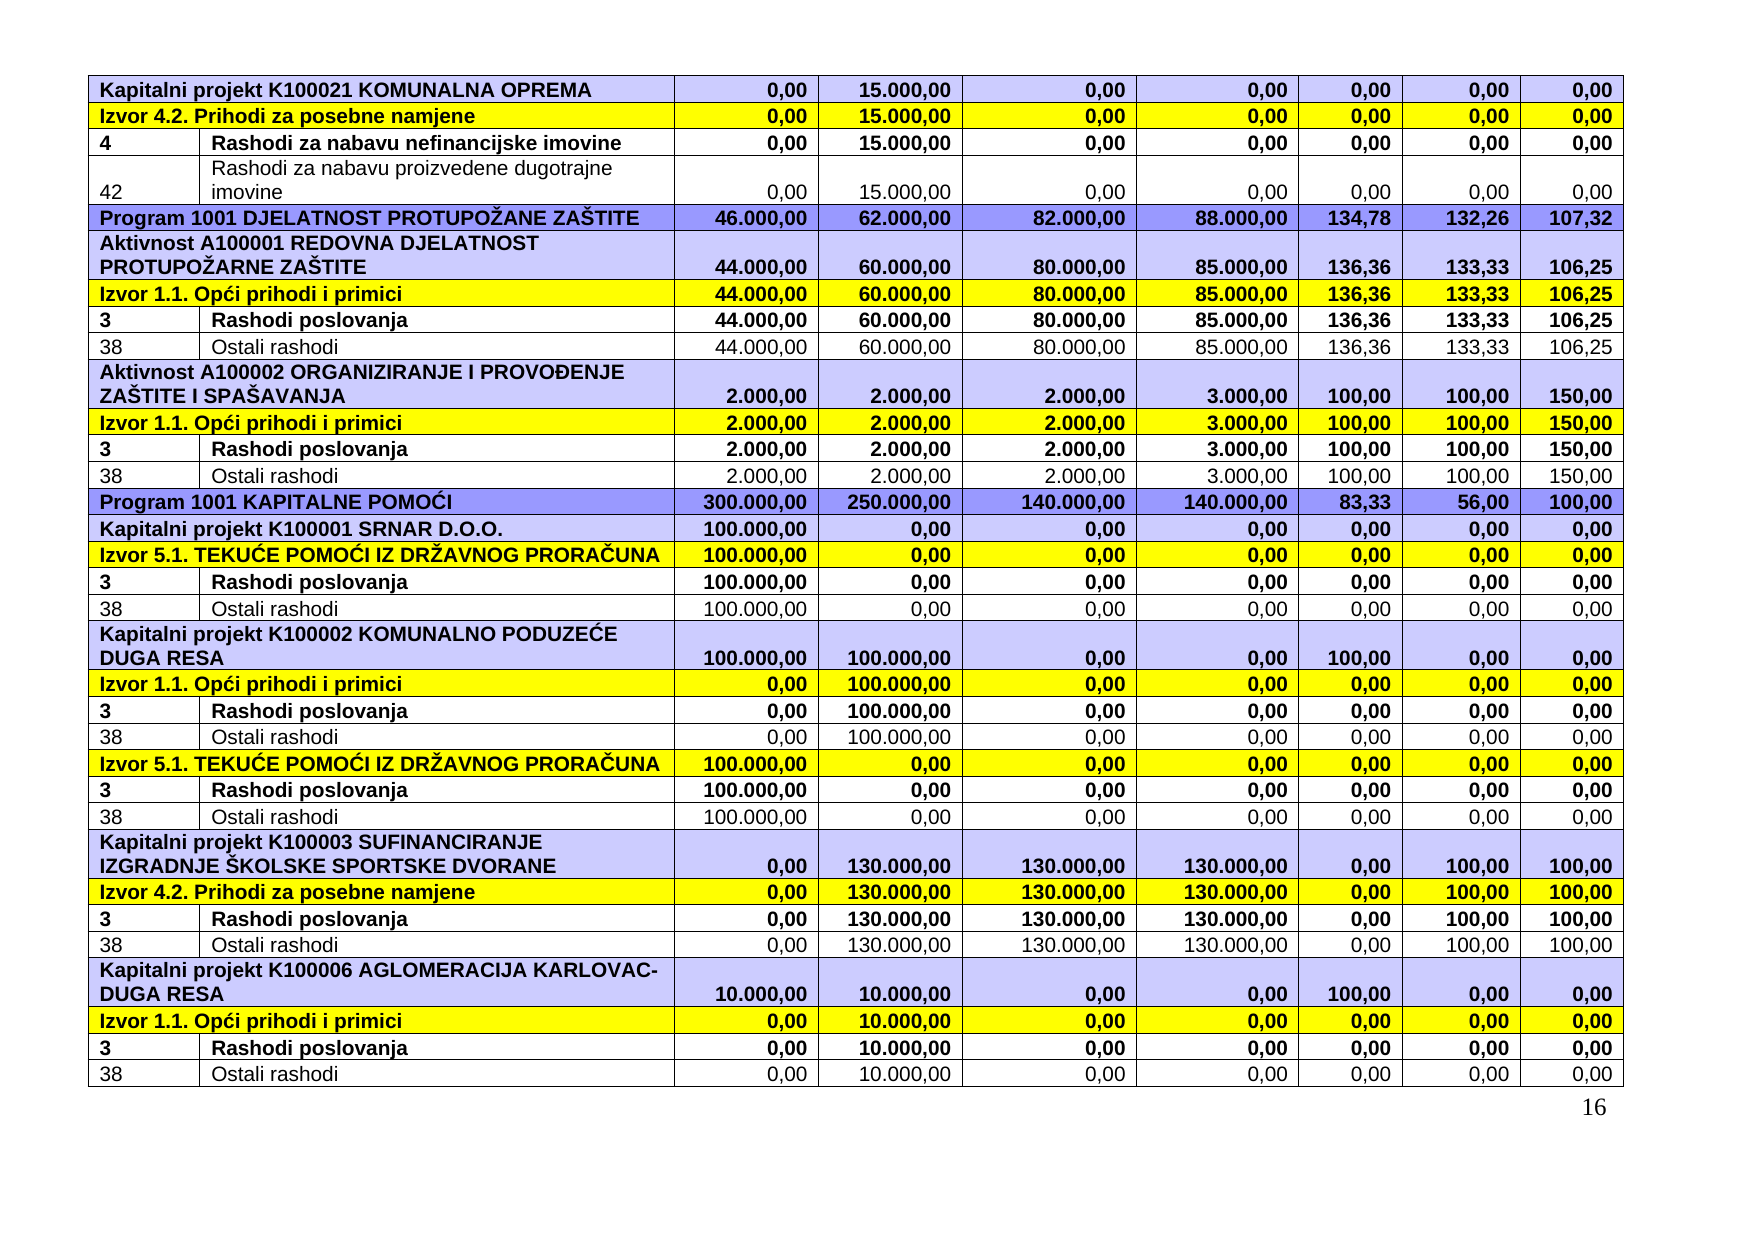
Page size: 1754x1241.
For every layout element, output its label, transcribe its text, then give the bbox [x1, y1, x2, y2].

table_cell Kapitalni projekt K100006 AGLOMERACIJA KARLOVAC-DUGA RESA [89, 958, 674, 1006]
table_cell 0,00 [819, 777, 962, 802]
table_cell 38 [89, 932, 199, 957]
table_cell 0,00 [819, 803, 962, 829]
table_cell 0,00 [1521, 1034, 1623, 1059]
table_cell 0,00 [963, 103, 1136, 128]
table_cell 0,00 [1403, 1034, 1520, 1059]
table_cell 0,00 [819, 568, 962, 594]
table_cell 130.000,00 [963, 932, 1136, 957]
table_cell 0,00 [819, 542, 962, 567]
table_cell 0,00 [1403, 156, 1520, 204]
table_cell 0,00 [963, 803, 1136, 829]
table_cell 0,00 [1299, 129, 1402, 155]
table_cell 0,00 [1403, 129, 1520, 155]
table_cell 0,00 [675, 1060, 818, 1086]
table_cell Ostali rashodi [200, 724, 674, 749]
table_cell 0,00 [675, 1007, 818, 1033]
table_cell 0,00 [1403, 1007, 1520, 1033]
table_cell 0,00 [1299, 1034, 1402, 1059]
table_cell 0,00 [1299, 932, 1402, 957]
table_cell 130.000,00 [819, 905, 962, 931]
table_cell 0,00 [1137, 568, 1298, 594]
table_cell 0,00 [1521, 621, 1623, 669]
table_cell 0,00 [1521, 156, 1623, 204]
table_cell 133,33 [1403, 231, 1520, 279]
table_cell Ostali rashodi [200, 1060, 674, 1086]
table_cell 42 [89, 156, 199, 204]
table_cell 100.000,00 [675, 515, 818, 541]
table_cell 100,00 [1403, 905, 1520, 931]
table_cell 100,00 [1299, 621, 1402, 669]
table_cell 0,00 [1521, 724, 1623, 749]
table_cell 0,00 [1137, 515, 1298, 541]
table_cell 100,00 [1299, 409, 1402, 434]
table_cell 106,25 [1521, 307, 1623, 332]
table_cell 0,00 [675, 76, 818, 102]
table_cell 100.000,00 [675, 595, 818, 620]
table_cell 3 [89, 568, 199, 594]
table_cell 100.000,00 [675, 568, 818, 594]
table_cell 3.000,00 [1137, 462, 1298, 487]
table_cell 3.000,00 [1137, 435, 1298, 461]
table_cell 136,36 [1299, 307, 1402, 332]
table_cell 60.000,00 [819, 333, 962, 359]
table_cell 0,00 [1299, 76, 1402, 102]
table_cell 130.000,00 [819, 879, 962, 904]
table_cell 0,00 [819, 515, 962, 541]
table_cell Ostali rashodi [200, 803, 674, 829]
table_cell 10.000,00 [675, 958, 818, 1006]
table_cell 10.000,00 [819, 1034, 962, 1059]
table_cell 3.000,00 [1137, 409, 1298, 434]
table_cell 133,33 [1403, 280, 1520, 306]
table_cell 0,00 [1403, 76, 1520, 102]
table_cell 0,00 [1137, 1060, 1298, 1086]
table_cell 3 [89, 777, 199, 802]
table_cell 60.000,00 [819, 231, 962, 279]
table_cell 0,00 [1299, 750, 1402, 776]
table_cell 140.000,00 [963, 489, 1136, 514]
table_cell 130.000,00 [819, 830, 962, 878]
table_cell Rashodi poslovanja [200, 568, 674, 594]
table_cell 0,00 [963, 156, 1136, 204]
table_cell 133,33 [1403, 307, 1520, 332]
table_cell 0,00 [1521, 777, 1623, 802]
table_cell 130.000,00 [963, 830, 1136, 878]
table_cell 130.000,00 [963, 879, 1136, 904]
table_cell 0,00 [1403, 542, 1520, 567]
table_cell 56,00 [1403, 489, 1520, 514]
table_cell 100.000,00 [819, 621, 962, 669]
table_cell 0,00 [963, 777, 1136, 802]
table_cell Izvor 1.1. Opći prihodi i primici [89, 409, 674, 434]
table_cell Rashodi za nabavu proizvedene dugotrajne imovine [200, 156, 674, 204]
table_cell 0,00 [1521, 803, 1623, 829]
table_cell 0,00 [1403, 621, 1520, 669]
table_cell 38 [89, 462, 199, 487]
table_cell 0,00 [675, 156, 818, 204]
table_cell 80.000,00 [963, 307, 1136, 332]
table_cell 85.000,00 [1137, 307, 1298, 332]
table_cell 100,00 [1299, 435, 1402, 461]
table_cell 100.000,00 [819, 697, 962, 722]
table_cell 100,00 [1521, 879, 1623, 904]
table_cell 44.000,00 [675, 333, 818, 359]
table_cell 2.000,00 [963, 360, 1136, 408]
table_cell 0,00 [1299, 905, 1402, 931]
table_cell 0,00 [963, 697, 1136, 722]
table_cell 2.000,00 [675, 462, 818, 487]
table_cell 4 [89, 129, 199, 155]
table_cell 130.000,00 [1137, 830, 1298, 878]
table_cell 0,00 [1521, 129, 1623, 155]
table_cell Aktivnost A100002 ORGANIZIRANJE I PROVOĐENJE ZAŠTITE I SPAŠAVANJA [89, 360, 674, 408]
table_cell 100.000,00 [675, 750, 818, 776]
table_cell 0,00 [1521, 750, 1623, 776]
table_cell 150,00 [1521, 435, 1623, 461]
table_cell 0,00 [963, 1060, 1136, 1086]
table_cell 2.000,00 [819, 409, 962, 434]
table_cell 300.000,00 [675, 489, 818, 514]
table_cell 100,00 [1403, 435, 1520, 461]
table_cell Izvor 1.1. Opći prihodi i primici [89, 1007, 674, 1033]
table_cell Aktivnost A100001 REDOVNA DJELATNOST PROTUPOŽARNE ZAŠTITE [89, 231, 674, 279]
table_cell 0,00 [1521, 958, 1623, 1006]
table_cell 44.000,00 [675, 307, 818, 332]
table_cell 0,00 [1521, 103, 1623, 128]
table_cell 62.000,00 [819, 205, 962, 230]
table_cell 100,00 [1521, 905, 1623, 931]
table_cell 0,00 [1137, 129, 1298, 155]
table_cell 2.000,00 [819, 462, 962, 487]
table_cell 38 [89, 595, 199, 620]
table_cell 3 [89, 1034, 199, 1059]
table_cell Kapitalni projekt K100021 KOMUNALNA OPREMA [89, 76, 674, 102]
table_cell 130.000,00 [1137, 932, 1298, 957]
table_cell 107,32 [1521, 205, 1623, 230]
table_cell 100,00 [1403, 932, 1520, 957]
table_cell 15.000,00 [819, 76, 962, 102]
table_cell 0,00 [675, 879, 818, 904]
table_cell Rashodi poslovanja [200, 307, 674, 332]
table_cell 88.000,00 [1137, 205, 1298, 230]
table_cell 0,00 [675, 905, 818, 931]
table_cell 150,00 [1521, 462, 1623, 487]
table_cell 0,00 [1521, 697, 1623, 722]
table_cell 133,33 [1403, 333, 1520, 359]
table_cell Ostali rashodi [200, 595, 674, 620]
table_cell 0,00 [963, 568, 1136, 594]
table_cell 0,00 [1137, 724, 1298, 749]
table_cell 134,78 [1299, 205, 1402, 230]
table_cell 130.000,00 [1137, 905, 1298, 931]
table_cell 46.000,00 [675, 205, 818, 230]
table_cell 0,00 [963, 621, 1136, 669]
table_cell 85.000,00 [1137, 333, 1298, 359]
table_cell 0,00 [1137, 103, 1298, 128]
table_cell 0,00 [1299, 595, 1402, 620]
table_cell Rashodi poslovanja [200, 1034, 674, 1059]
table_cell 0,00 [675, 129, 818, 155]
table_cell 80.000,00 [963, 280, 1136, 306]
table_cell 0,00 [1137, 670, 1298, 696]
table_cell 60.000,00 [819, 280, 962, 306]
table_cell Izvor 4.2. Prihodi za posebne namjene [89, 879, 674, 904]
table_cell 0,00 [1137, 621, 1298, 669]
table_cell 132,26 [1403, 205, 1520, 230]
table_cell 100,00 [1403, 830, 1520, 878]
table_cell Kapitalni projekt K100001 SRNAR D.O.O. [89, 515, 674, 541]
table_cell 0,00 [1137, 542, 1298, 567]
table_cell 150,00 [1521, 360, 1623, 408]
table_cell 100.000,00 [675, 621, 818, 669]
table_cell 0,00 [1403, 103, 1520, 128]
table_cell 38 [89, 724, 199, 749]
table_cell Ostali rashodi [200, 333, 674, 359]
table_cell 0,00 [1299, 515, 1402, 541]
table_cell 2.000,00 [819, 360, 962, 408]
table_cell 0,00 [963, 1007, 1136, 1033]
table_cell 0,00 [1521, 595, 1623, 620]
table_cell 38 [89, 803, 199, 829]
table_cell Izvor 1.1. Opći prihodi i primici [89, 280, 674, 306]
table_cell 0,00 [963, 515, 1136, 541]
table_cell 0,00 [1403, 724, 1520, 749]
table_cell 100,00 [1521, 489, 1623, 514]
table_cell 0,00 [1403, 1060, 1520, 1086]
table_cell 150,00 [1521, 409, 1623, 434]
table_cell 0,00 [675, 103, 818, 128]
table_cell Rashodi za nabavu nefinancijske imovine [200, 129, 674, 155]
table_cell 2.000,00 [675, 360, 818, 408]
table_cell 0,00 [963, 670, 1136, 696]
table_cell 0,00 [963, 750, 1136, 776]
table_cell 0,00 [1521, 670, 1623, 696]
table_cell 0,00 [1299, 777, 1402, 802]
table_cell 0,00 [963, 595, 1136, 620]
table_cell 0,00 [1403, 803, 1520, 829]
table_cell 0,00 [1137, 595, 1298, 620]
table_cell Izvor 5.1. TEKUĆE POMOĆI IZ DRŽAVNOG PRORAČUNA [89, 542, 674, 567]
table_cell 80.000,00 [963, 333, 1136, 359]
table_cell 130.000,00 [1137, 879, 1298, 904]
table_cell 3 [89, 905, 199, 931]
table_cell 0,00 [1299, 156, 1402, 204]
table_cell 106,25 [1521, 333, 1623, 359]
table_cell 2.000,00 [675, 409, 818, 434]
table_cell 44.000,00 [675, 231, 818, 279]
table_cell 0,00 [963, 129, 1136, 155]
table_cell Ostali rashodi [200, 932, 674, 957]
table_cell 0,00 [1521, 542, 1623, 567]
table_cell Program 1001 KAPITALNE POMOĆI [89, 489, 674, 514]
table_cell 0,00 [675, 830, 818, 878]
table_cell 0,00 [1299, 803, 1402, 829]
table_cell 0,00 [1137, 1034, 1298, 1059]
table_cell 0,00 [1403, 750, 1520, 776]
table_cell 0,00 [963, 1034, 1136, 1059]
table_cell 0,00 [1299, 1060, 1402, 1086]
table_cell 3 [89, 307, 199, 332]
table_cell 0,00 [675, 724, 818, 749]
table_cell 83,33 [1299, 489, 1402, 514]
table_cell 0,00 [963, 724, 1136, 749]
table_cell 15.000,00 [819, 129, 962, 155]
table_cell 0,00 [819, 750, 962, 776]
table_cell 0,00 [1299, 568, 1402, 594]
table_cell 100.000,00 [819, 724, 962, 749]
table_cell 0,00 [1299, 1007, 1402, 1033]
table_cell 0,00 [675, 697, 818, 722]
table_cell 3 [89, 435, 199, 461]
table_cell 0,00 [1137, 76, 1298, 102]
table_cell 0,00 [1137, 777, 1298, 802]
table_cell 10.000,00 [819, 1007, 962, 1033]
table_cell 0,00 [1403, 697, 1520, 722]
table_cell 0,00 [1403, 515, 1520, 541]
table_cell 2.000,00 [963, 435, 1136, 461]
table_cell 0,00 [1299, 879, 1402, 904]
table_cell 100,00 [1403, 360, 1520, 408]
table_cell Program 1001 DJELATNOST PROTUPOŽANE ZAŠTITE [89, 205, 674, 230]
table_cell 0,00 [1521, 1007, 1623, 1033]
table_cell 100,00 [1403, 462, 1520, 487]
table_cell 0,00 [1403, 777, 1520, 802]
table_cell 2.000,00 [819, 435, 962, 461]
table_cell 15.000,00 [819, 103, 962, 128]
table_cell 0,00 [963, 542, 1136, 567]
table_cell 0,00 [675, 670, 818, 696]
table_cell 15.000,00 [819, 156, 962, 204]
table_cell 250.000,00 [819, 489, 962, 514]
table_cell 0,00 [1521, 515, 1623, 541]
table_cell 85.000,00 [1137, 280, 1298, 306]
table_cell 0,00 [1137, 697, 1298, 722]
table_cell 100.000,00 [675, 777, 818, 802]
table_cell 100,00 [1403, 879, 1520, 904]
table_cell 0,00 [963, 958, 1136, 1006]
table_cell 130.000,00 [963, 905, 1136, 931]
table_cell Rashodi poslovanja [200, 777, 674, 802]
table_cell 100,00 [1299, 462, 1402, 487]
table_cell 0,00 [1403, 568, 1520, 594]
table_cell 100,00 [1299, 958, 1402, 1006]
table_cell 2.000,00 [675, 435, 818, 461]
table_cell 136,36 [1299, 231, 1402, 279]
table_cell 0,00 [1521, 568, 1623, 594]
table_cell 0,00 [1137, 1007, 1298, 1033]
table_cell 38 [89, 1060, 199, 1086]
table_cell 0,00 [1137, 958, 1298, 1006]
table_cell 0,00 [675, 1034, 818, 1059]
table_cell Izvor 5.1. TEKUĆE POMOĆI IZ DRŽAVNOG PRORAČUNA [89, 750, 674, 776]
table_cell 0,00 [1299, 724, 1402, 749]
table_cell 82.000,00 [963, 205, 1136, 230]
table_cell 0,00 [1299, 830, 1402, 878]
table_cell 130.000,00 [819, 932, 962, 957]
table_cell 0,00 [1521, 76, 1623, 102]
table_cell 0,00 [963, 76, 1136, 102]
table_cell 44.000,00 [675, 280, 818, 306]
table_cell 0,00 [1521, 1060, 1623, 1086]
table_cell 10.000,00 [819, 1060, 962, 1086]
table_cell 38 [89, 333, 199, 359]
table_cell 0,00 [1299, 697, 1402, 722]
table_cell 2.000,00 [963, 462, 1136, 487]
table_cell 0,00 [1403, 958, 1520, 1006]
table_cell 80.000,00 [963, 231, 1136, 279]
table_cell Kapitalni projekt K100003 SUFINANCIRANJE IZGRADNJE ŠKOLSKE SPORTSKE DVORANE [89, 830, 674, 878]
table_cell 0,00 [1403, 670, 1520, 696]
table_cell 0,00 [819, 595, 962, 620]
table_cell 100,00 [1521, 830, 1623, 878]
table_cell Izvor 1.1. Opći prihodi i primici [89, 670, 674, 696]
table_cell Ostali rashodi [200, 462, 674, 487]
table_cell 136,36 [1299, 333, 1402, 359]
table_cell 100.000,00 [675, 542, 818, 567]
table_cell 10.000,00 [819, 958, 962, 1006]
table_cell 136,36 [1299, 280, 1402, 306]
table_cell 100,00 [1521, 932, 1623, 957]
table_cell 0,00 [1299, 670, 1402, 696]
table_cell 60.000,00 [819, 307, 962, 332]
table_cell 0,00 [1403, 595, 1520, 620]
table_cell Izvor 4.2. Prihodi za posebne namjene [89, 103, 674, 128]
table_cell 0,00 [1137, 156, 1298, 204]
table_cell 0,00 [675, 932, 818, 957]
table_cell 0,00 [1299, 542, 1402, 567]
table_cell Kapitalni projekt K100002 KOMUNALNO PODUZEĆE DUGA RESA [89, 621, 674, 669]
table_cell 0,00 [1299, 103, 1402, 128]
table_cell Rashodi poslovanja [200, 905, 674, 931]
table_cell 100,00 [1403, 409, 1520, 434]
table_cell 2.000,00 [963, 409, 1136, 434]
table_cell 100.000,00 [819, 670, 962, 696]
table_cell 0,00 [1137, 750, 1298, 776]
table_cell 0,00 [1137, 803, 1298, 829]
table_cell 106,25 [1521, 231, 1623, 279]
table_cell 140.000,00 [1137, 489, 1298, 514]
table_cell 85.000,00 [1137, 231, 1298, 279]
table_cell 3 [89, 697, 199, 722]
table_cell 100.000,00 [675, 803, 818, 829]
table_cell 100,00 [1299, 360, 1402, 408]
table_cell Rashodi poslovanja [200, 697, 674, 722]
table_cell 3.000,00 [1137, 360, 1298, 408]
table_cell Rashodi poslovanja [200, 435, 674, 461]
table_cell 106,25 [1521, 280, 1623, 306]
